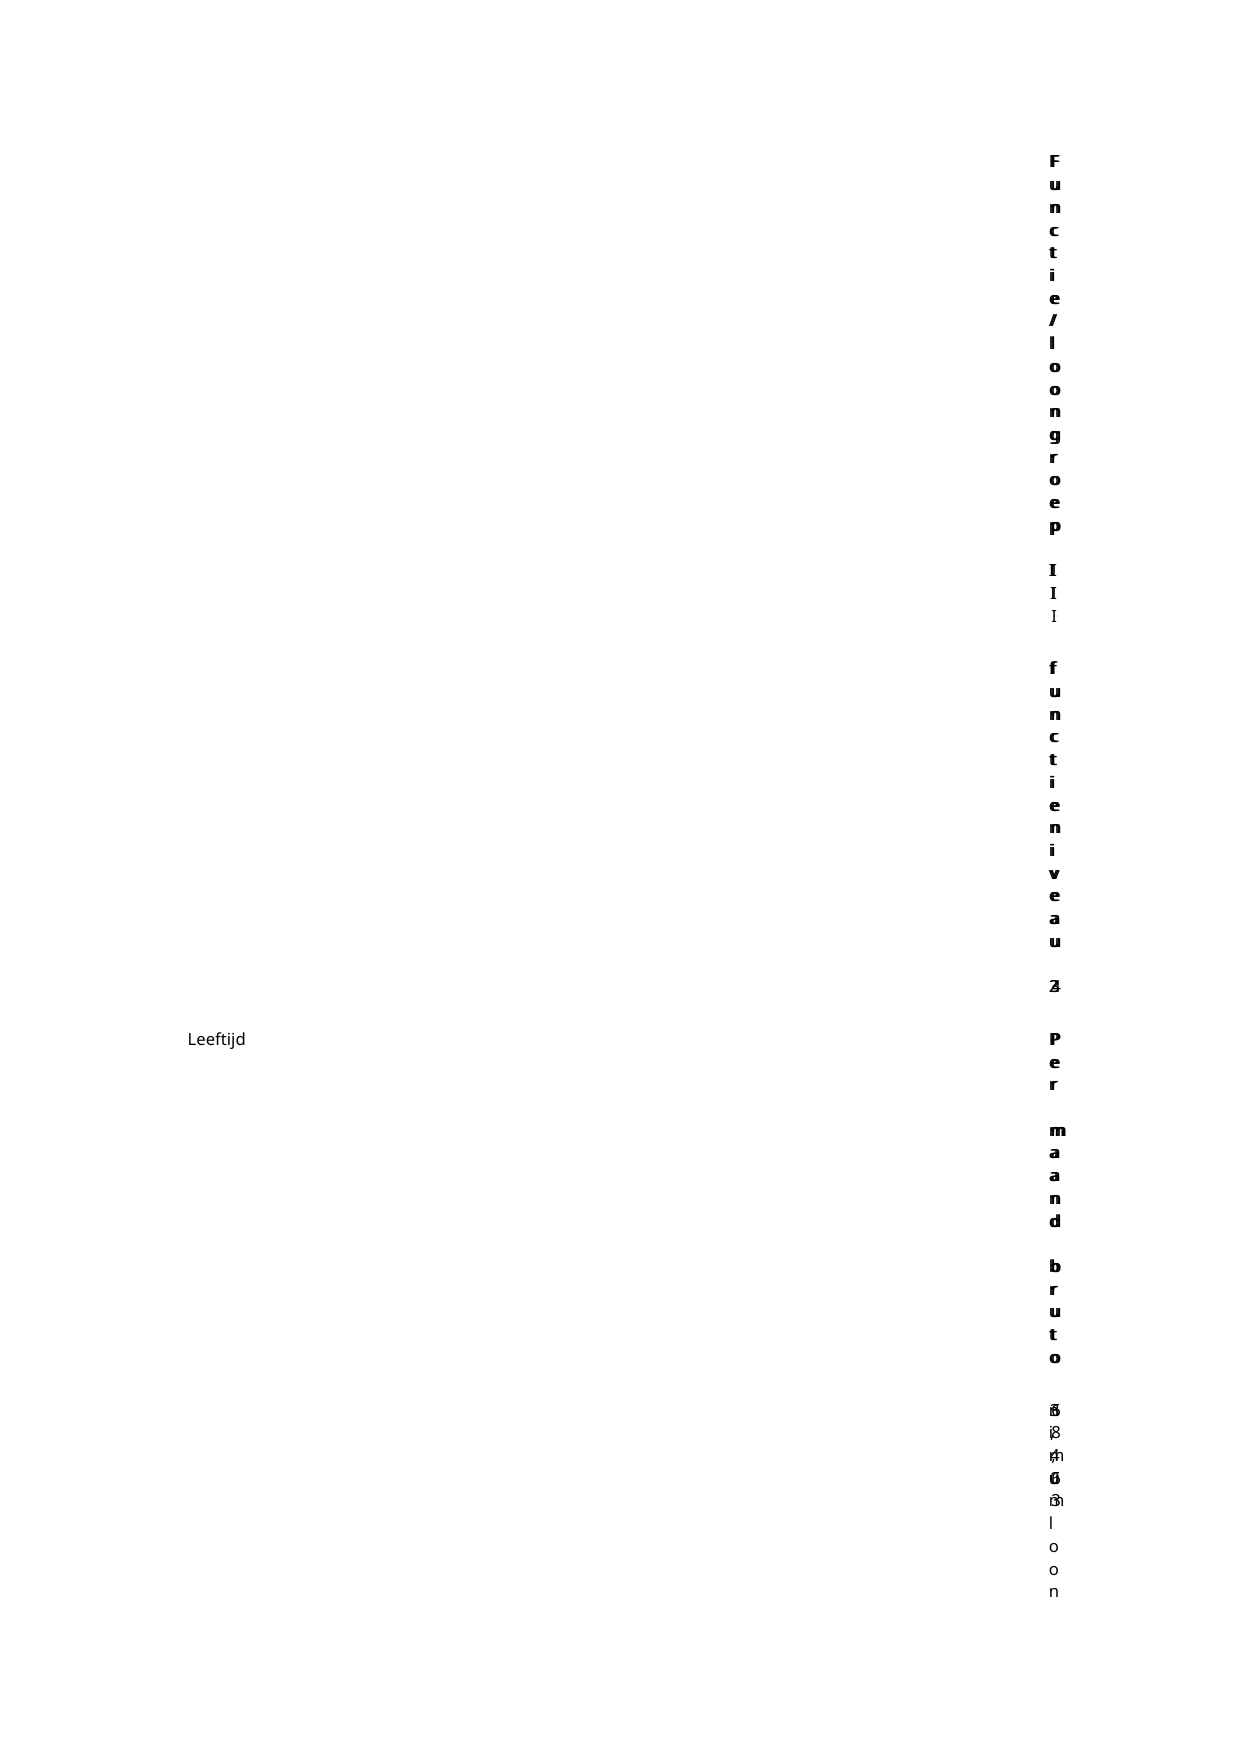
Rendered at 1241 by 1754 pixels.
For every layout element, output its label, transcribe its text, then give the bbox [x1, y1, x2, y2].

table_header [188, 150, 1048, 1027]
table_cell [188, 1398, 1048, 1604]
table_cell Leeftijd [188, 1028, 1048, 1398]
